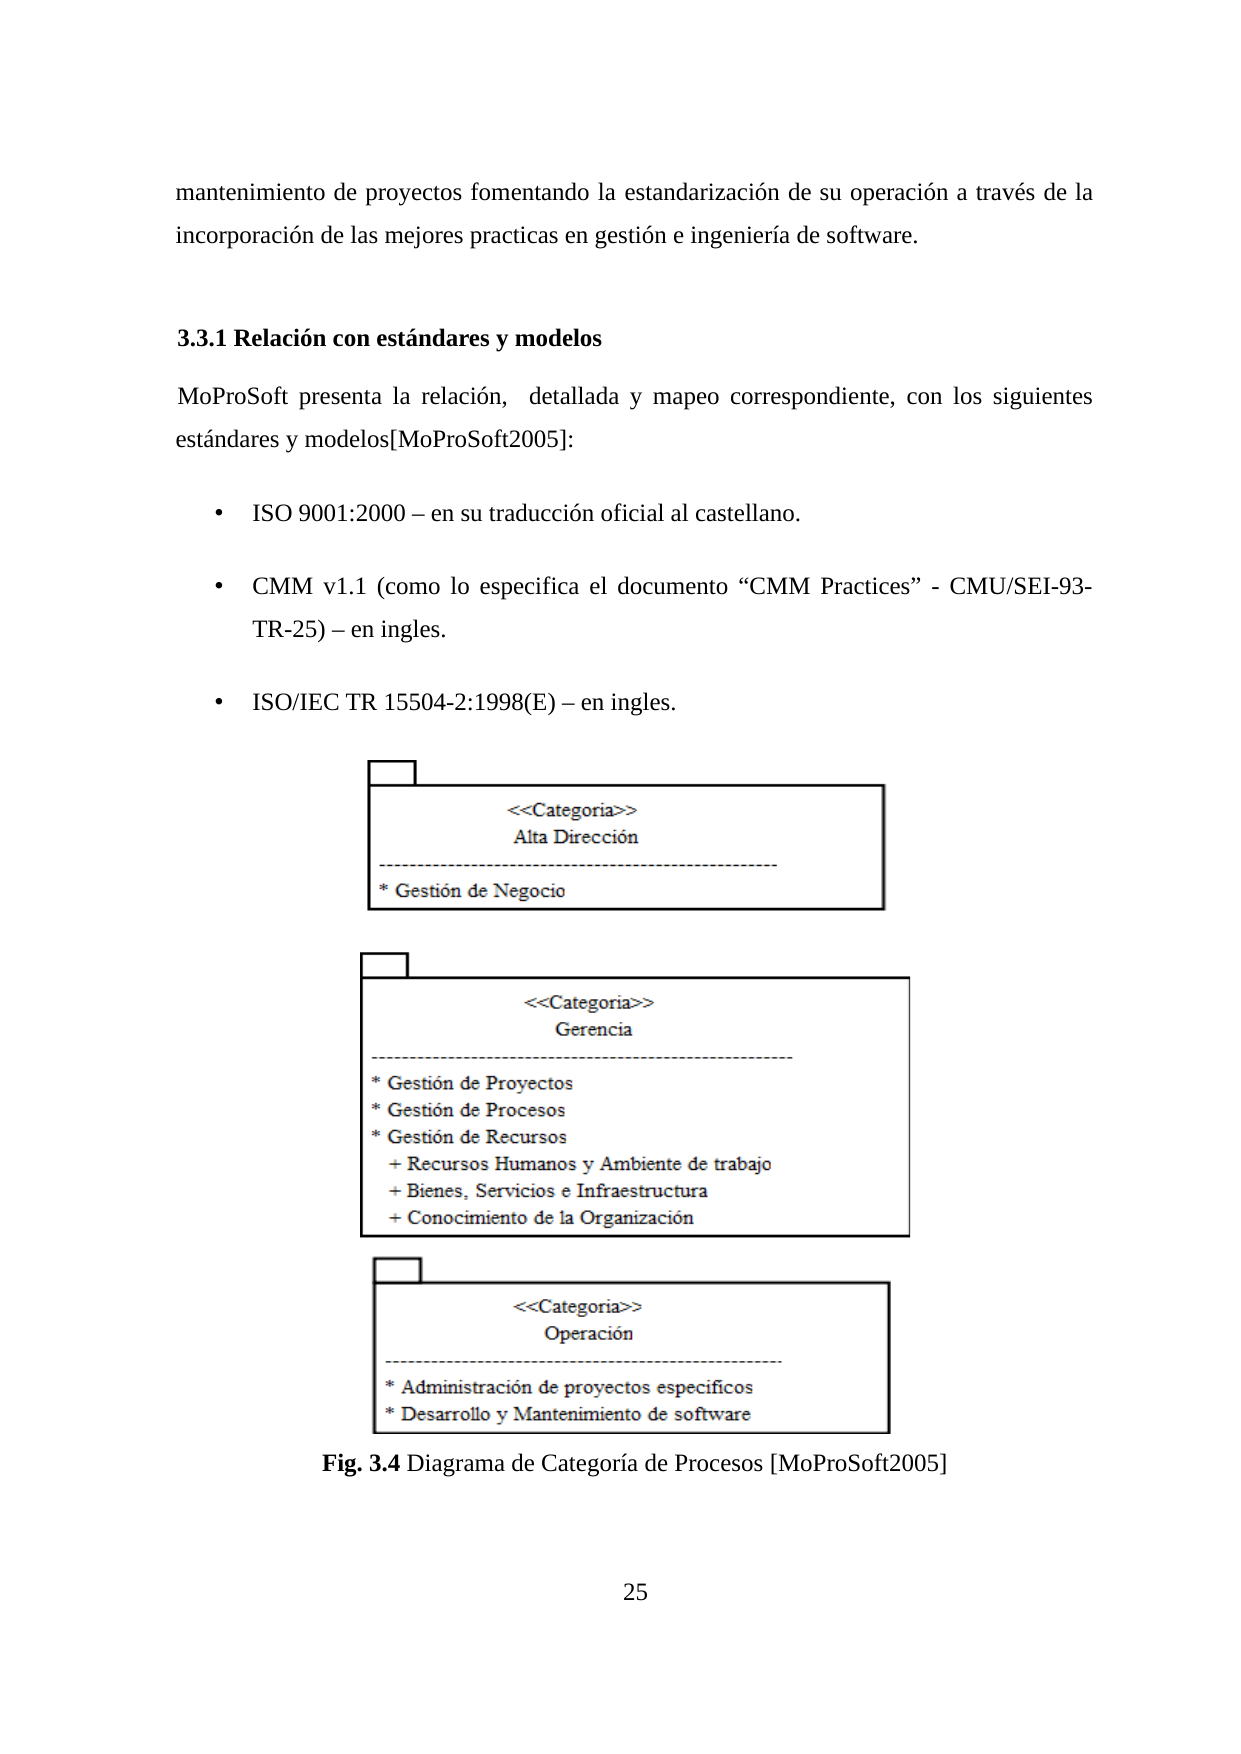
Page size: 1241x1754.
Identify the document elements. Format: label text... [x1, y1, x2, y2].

picture [360, 760, 911, 1434]
list ISO 9001:2000 – en su traducción oficial al castellano. [214, 498, 1093, 526]
text MoProSoft presenta la relación, detallada y mapeo correspondiente, con los siguientes estándares y modelos[MoProSoft2005]: [175, 381, 1093, 453]
list CMM v1.1 (como lo especifica el documento “CMM Practices” - CMU/SEI-93-TR-25) – en ingles. [214, 571, 1093, 643]
list ISO/IEC TR 15504-2:1998(E) – en ingles. [214, 687, 1093, 716]
text 3.3.1 Relación con estándares y modelos [177, 323, 1093, 352]
text mantenimiento de proyectos fomentando la estandarización de su operación a través de la incorporación de las mejores practicas en gestión e ingeniería de software. [175, 177, 1093, 249]
list Fig. 3.4 Diagrama de Categoría de Procesos [MoProSoft2005] [175, 1434, 1093, 1477]
